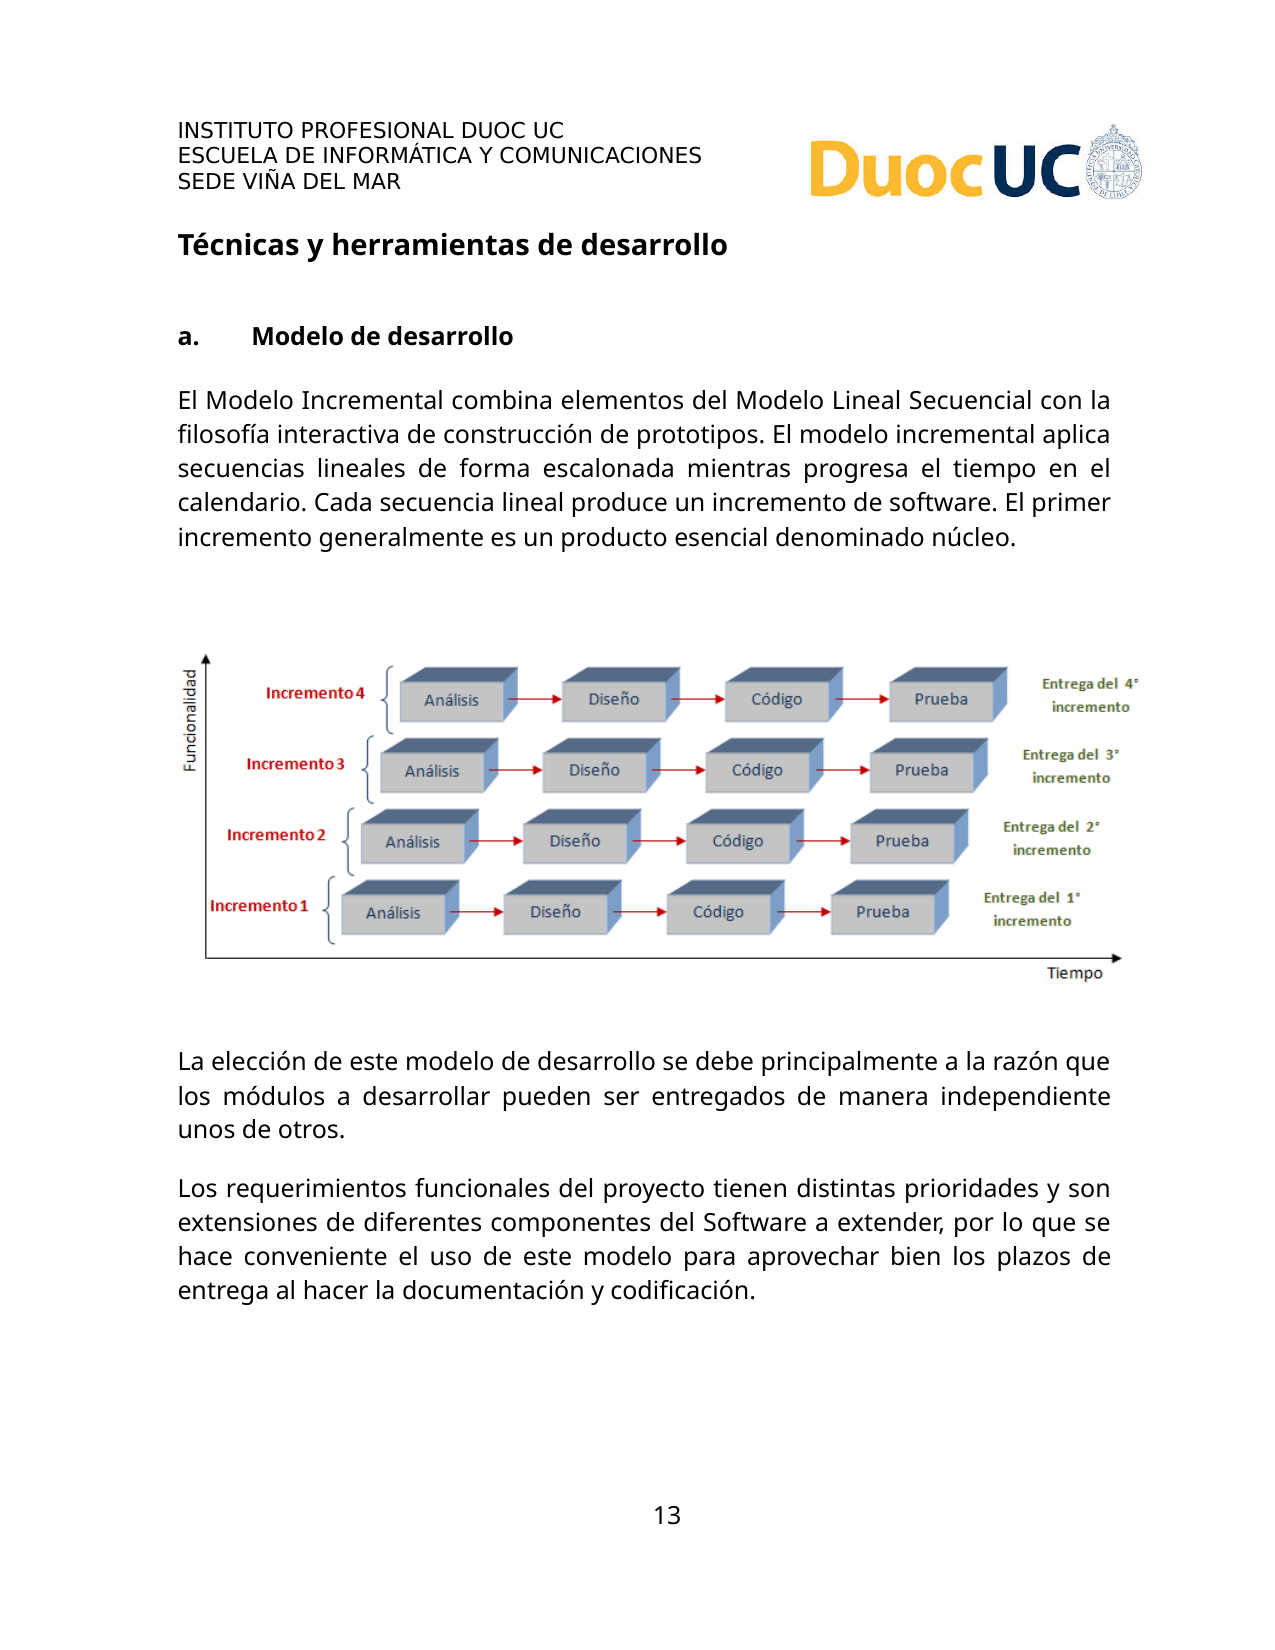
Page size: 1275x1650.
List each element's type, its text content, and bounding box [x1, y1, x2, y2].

text La elección de este modelo de desarrollo se debe principalmente a la razón que los módulos a desarrollar pueden ser entregados de manera independiente unos de otros. [177, 1044, 1112, 1146]
text Los requerimientos funcionales del proyecto tienen distintas prioridades y son extensiones de diferentes componentes del Software a extender, por lo que se hace conveniente el uso de este modelo para aprovechar bien los plazos de entrega al hacer la documentación y codificación. [177, 1170, 1112, 1307]
text El Modelo Incremental combina elementos del Modelo Lineal Secuencial con la filosofía interactiva de construcción de prototipos. El modelo incremental aplica secuencias lineales de forma escalonada mientras progresa el tiempo en el calendario. Cada secuencia lineal produce un incremento de software. El primer incremento generalmente es un producto esencial denominado núcleo. [177, 383, 1112, 553]
picture [794, 120, 1154, 203]
subtitle a. Modelo de desarrollo [177, 319, 1112, 353]
picture [170, 635, 1164, 986]
subtitle Técnicas y herramientas de desarrollo [177, 224, 1157, 264]
